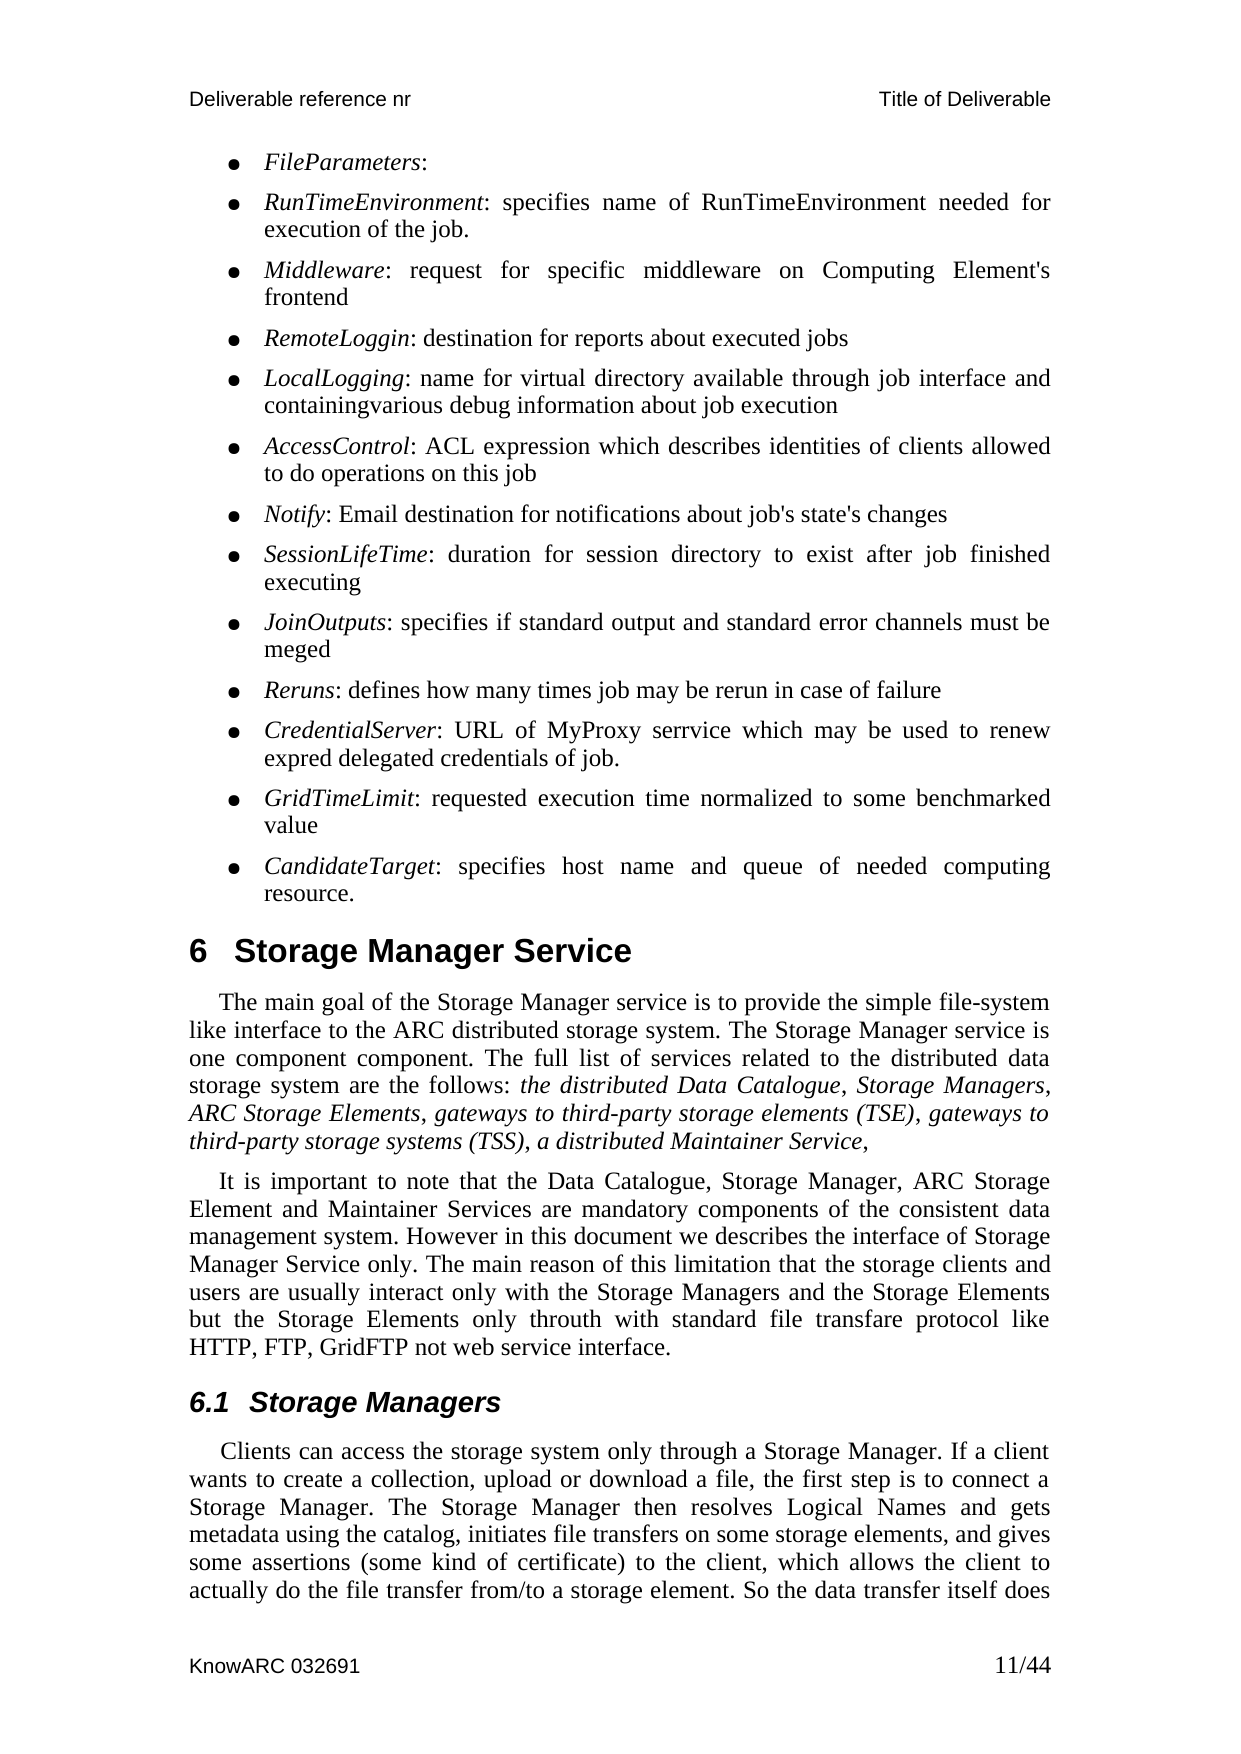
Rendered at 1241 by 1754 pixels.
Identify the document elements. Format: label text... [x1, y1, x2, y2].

text Clients can access the storage system only through a Storage Manager. If a client wants to create a collection, upload or download a file, the first step is to connect a Storage Manager. The Storage Manager then resolves Logical Names and gets metadata using the catalog, initiates file transfers on some storage elements, and gives some assertions (some kind of certificate) to the client, which allows the client to actually do the file transfer from/to a storage element. So the data transfer itself does [189, 1437, 1051, 1604]
list SessionLifeTime: duration for session directory to exist after job finished executing [226, 540, 1051, 595]
list RunTimeEnvironment: specifies name of RunTimeEnvironment needed for execution of the job. [226, 188, 1051, 243]
subtitle Storage Manager Service [189, 932, 1051, 969]
list FileParameters: [226, 148, 1051, 175]
list JoinOutputs: specifies if standard output and standard error channels must be meged [226, 608, 1051, 663]
list AccessControl: ACL expression which describes identities of clients allowed to do operations on this job [226, 432, 1051, 487]
text The main goal of the Storage Manager service is to provide the simple file-system like interface to the ARC distributed storage system. The Storage Manager service is one component component. The full list of services related to the distributed data storage system are the follows: the distributed Data Catalogue, Storage Managers, ARC Storage Elements, gateways to third-party storage elements (TSE), gateways to third-party storage systems (TSS), a distributed Maintainer Service, [189, 988, 1051, 1154]
list Reruns: defines how many times job may be rerun in case of failure [226, 676, 1051, 703]
subtitle Storage Managers [189, 1386, 1051, 1419]
list CandidateTarget: specifies host name and queue of needed computing resource. [226, 852, 1051, 907]
list RemoteLoggin: destination for reports about executed jobs [226, 324, 1051, 351]
list CredentialServer: URL of MyProxy serrvice which may be used to renew expred delegated credentials of job. [226, 716, 1051, 771]
list LocalLogging: name for virtual directory available through job interface and containingvarious debug information about job execution [226, 364, 1051, 419]
list GridTimeLimit: requested execution time normalized to some benchmarked value [226, 784, 1051, 839]
text It is important to note that the Data Catalogue, Storage Manager, ARC Storage Element and Maintainer Services are mandatory components of the consistent data management system. However in this document we describes the interface of Storage Manager Service only. The main reason of this limitation that the storage clients and users are usually interact only with the Storage Managers and the Storage Elements but the Storage Elements only throuth with standard file transfare protocol like HTTP, FTP, GridFTP not web service interface. [189, 1167, 1051, 1361]
list Middleware: request for specific middleware on Computing Element's frontend [226, 256, 1051, 311]
list Notify: Email destination for notifications about job's state's changes [226, 500, 1051, 527]
